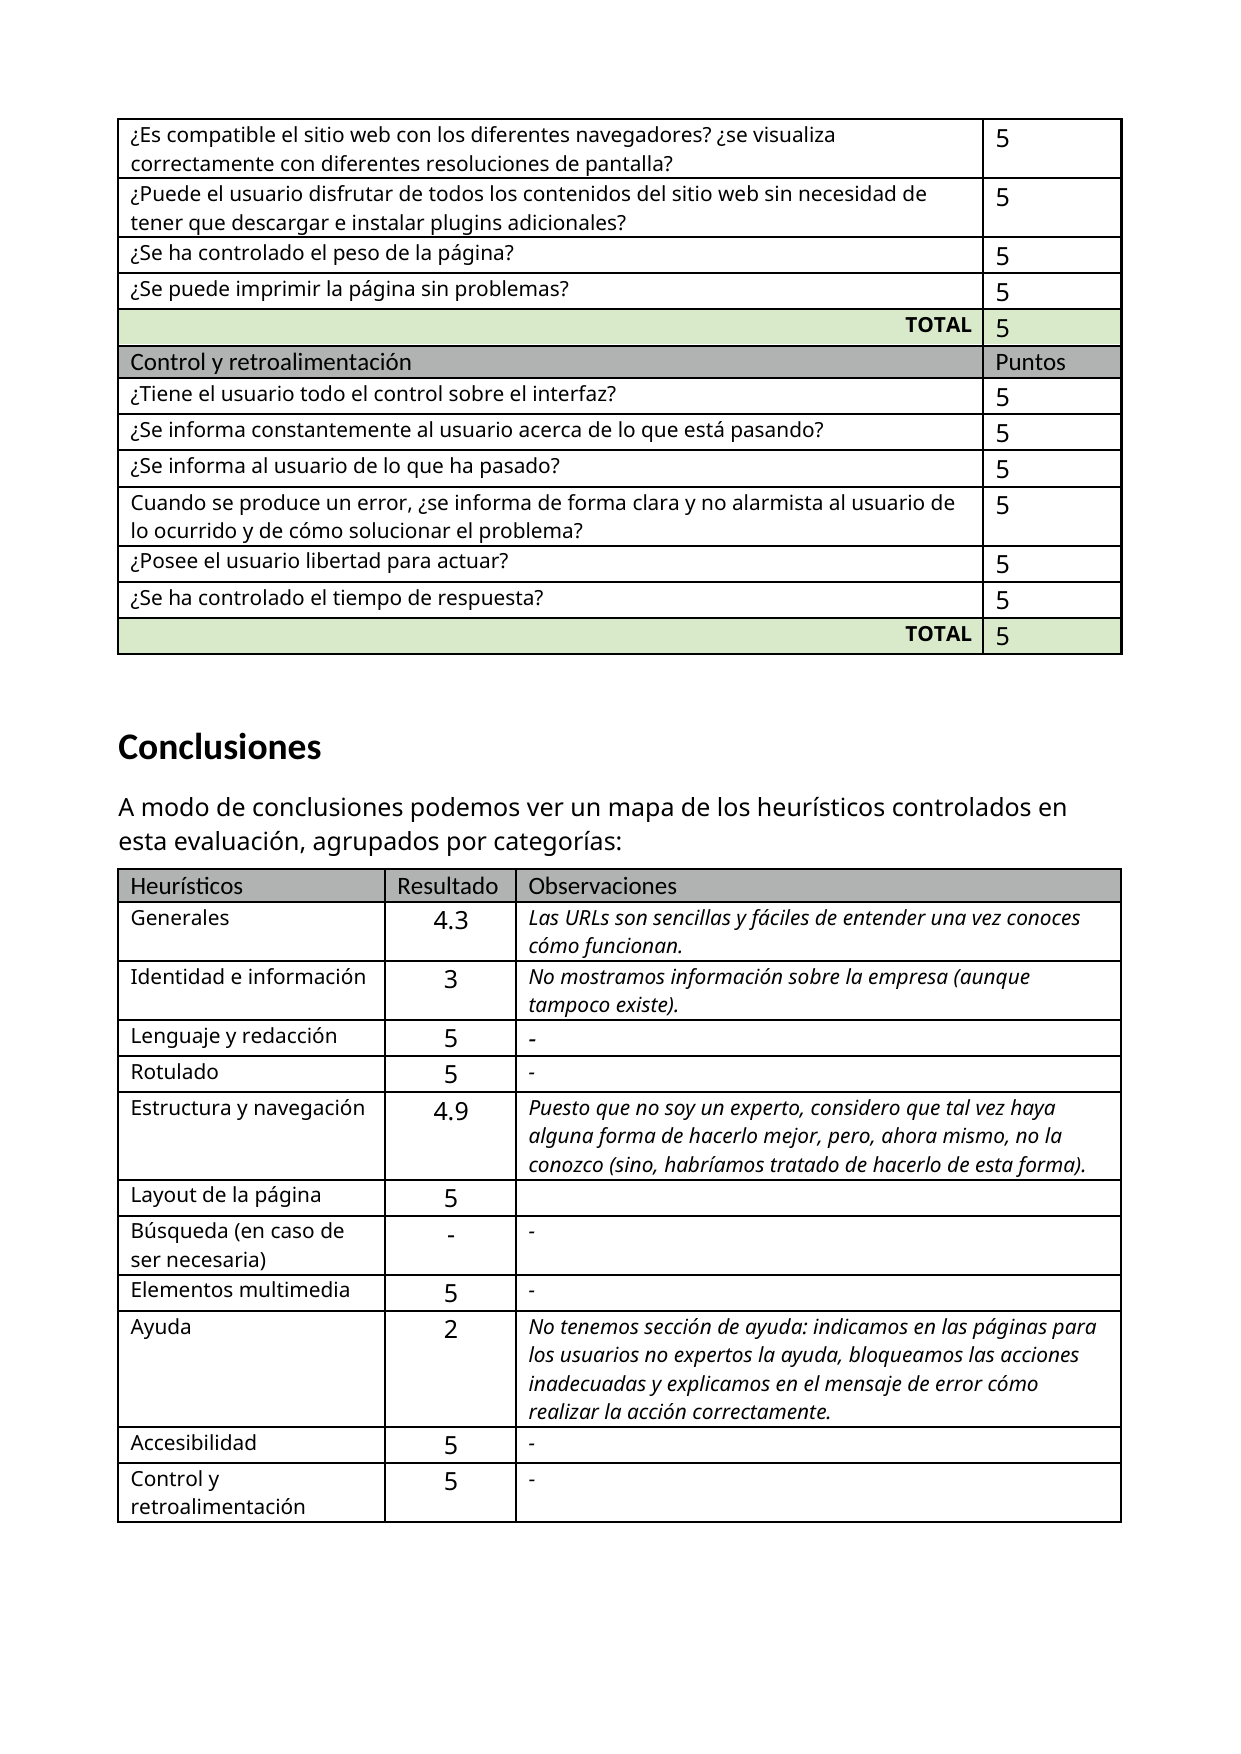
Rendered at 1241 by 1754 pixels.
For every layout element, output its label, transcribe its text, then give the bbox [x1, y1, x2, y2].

table_cell - [517, 1217, 1120, 1273]
table_cell No mostramos información sobre la empresa (aunque tampoco existe). [517, 962, 1120, 1019]
table_cell 3 [386, 962, 515, 1019]
table_cell Control y retroalimentación [119, 347, 982, 377]
table_cell 5 [386, 1057, 515, 1091]
table_cell Layout de la página [119, 1181, 384, 1214]
table_cell Elementos multimedia [119, 1276, 384, 1310]
table_cell 5 [984, 451, 1120, 486]
table_cell 5 [984, 120, 1120, 177]
table_cell 5 [386, 1464, 515, 1521]
table_header Heurísticos [119, 870, 384, 901]
table_cell Control y retroalimentación [119, 1464, 384, 1521]
table_cell ¿Puede el usuario disfrutar de todos los contenidos del sitio web sin necesidad de tener que descargar e instalar plugins adicionales? [119, 179, 982, 236]
table_cell ¿Se informa al usuario de lo que ha pasado? [119, 451, 982, 486]
table_cell Generales [119, 903, 384, 960]
table_cell 5 [984, 488, 1120, 544]
table_cell Ayuda [119, 1312, 384, 1426]
table_cell - [386, 1217, 515, 1273]
table_cell Accesibilidad [119, 1428, 384, 1462]
table_cell 2 [386, 1312, 515, 1426]
table_cell ¿Se ha controlado el peso de la página? [119, 238, 982, 272]
text A modo de conclusiones podemos ver un mapa de los heurísticos controlados en esta evaluación, agrupados por categorías: [118, 790, 1122, 858]
table_cell No tenemos sección de ayuda: indicamos en las páginas para los usuarios no expertos la ayuda, bloqueamos las acciones inadecuadas y explicamos en el mensaje de error cómo realizar la acción correctamente. [517, 1312, 1120, 1426]
table_cell Rotulado [119, 1057, 384, 1091]
table_cell Cuando se produce un error, ¿se informa de forma clara y no alarmista al usuario de lo ocurrido y de cómo solucionar el problema? [119, 488, 982, 544]
table_header Observaciones [517, 870, 1120, 901]
table_cell Búsqueda (en caso de ser necesaria) [119, 1217, 384, 1273]
table_cell 4.9 [386, 1093, 515, 1178]
table_cell 5 [386, 1181, 515, 1214]
table_cell ¿Tiene el usuario todo el control sobre el interfaz? [119, 379, 982, 413]
table_cell ¿Se informa constantemente al usuario acerca de lo que está pasando? [119, 415, 982, 449]
table_cell Lenguaje y redacción [119, 1021, 384, 1055]
table_cell 5 [984, 583, 1120, 617]
table_cell 5 [984, 547, 1120, 581]
table_cell ¿Se puede imprimir la página sin problemas? [119, 274, 982, 308]
table_cell - [517, 1021, 1120, 1055]
table_cell TOTAL [119, 619, 982, 653]
table_cell 5 [984, 415, 1120, 449]
table_header Resultado [386, 870, 515, 901]
table_cell Las URLs son sencillas y fáciles de entender una vez conoces cómo funcionan. [517, 903, 1120, 960]
table_cell 5 [984, 379, 1120, 413]
table_cell 4.3 [386, 903, 515, 960]
table_cell Puesto que no soy un experto, considero que tal vez haya alguna forma de hacerlo mejor, pero, ahora mismo, no la conozco (sino, habríamos tratado de hacerlo de esta forma). [517, 1093, 1120, 1178]
table_cell 5 [386, 1428, 515, 1462]
table_cell 5 [984, 274, 1120, 308]
table_cell - [517, 1464, 1120, 1521]
table_cell 5 [984, 238, 1120, 272]
table_cell 5 [984, 310, 1120, 344]
table_cell Estructura y navegación [119, 1093, 384, 1178]
table_cell ¿Posee el usuario libertad para actuar? [119, 547, 982, 581]
table_cell Puntos [984, 347, 1120, 377]
table_cell TOTAL [119, 310, 982, 344]
table_cell Identidad e información [119, 962, 384, 1019]
table_cell - [517, 1428, 1120, 1462]
table_cell 5 [984, 179, 1120, 236]
subtitle Conclusiones [118, 723, 1122, 769]
table_cell [517, 1181, 1120, 1214]
table_cell ¿Es compatible el sitio web con los diferentes navegadores? ¿se visualiza correctamente con diferentes resoluciones de pantalla? [119, 120, 982, 177]
table_cell 5 [984, 619, 1120, 653]
table_cell - [517, 1057, 1120, 1091]
table_cell ¿Se ha controlado el tiempo de respuesta? [119, 583, 982, 617]
table_cell - [517, 1276, 1120, 1310]
table_cell 5 [386, 1276, 515, 1310]
table_cell 5 [386, 1021, 515, 1055]
